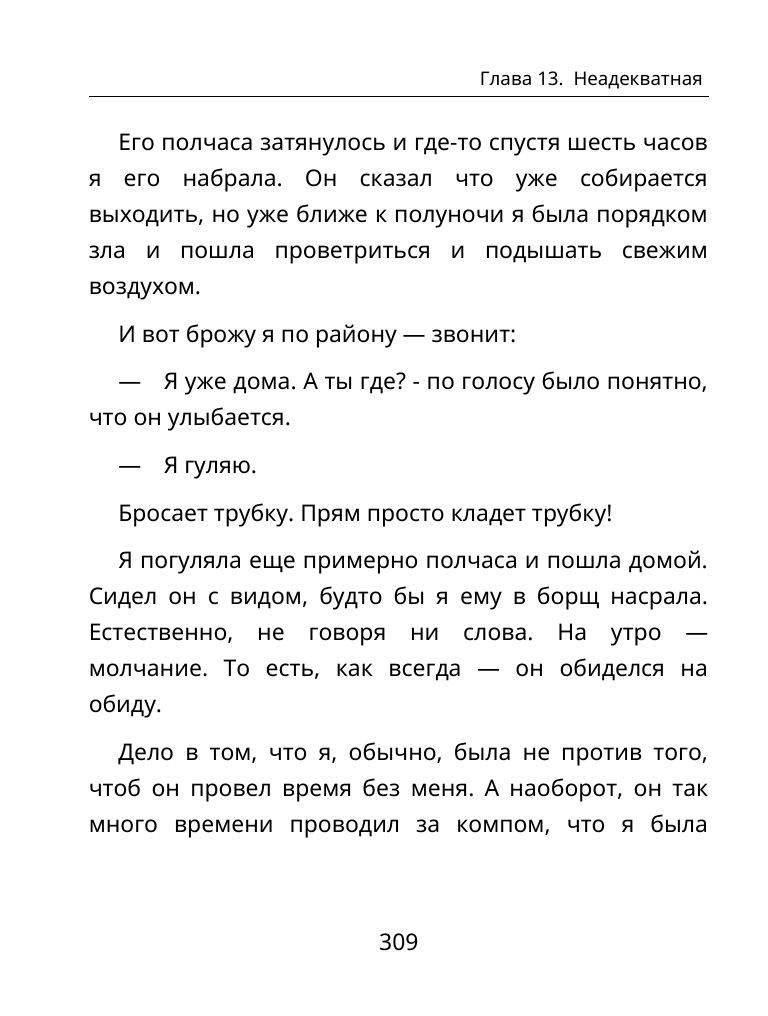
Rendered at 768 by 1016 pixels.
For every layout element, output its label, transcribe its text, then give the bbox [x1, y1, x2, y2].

text Дело в том, что я, обычно, была не против того, чтоб он провел время без меня. А наоборот, он так много времени проводил за компом, что я была [88, 736, 709, 839]
list Я гуляю. [88, 449, 709, 480]
text Бросает трубку. Прям просто кладет трубку! [88, 497, 709, 528]
text И вот брожу я по району — звонит: [88, 317, 709, 349]
list Я уже дома. А ты где? - по голосу было понятно, что он улыбается. [88, 365, 709, 432]
text Я погуляла еще примерно полчаса и пошла домой. Сидел он с видом, будто бы я ему в борщ насрала. Естественно, не говоря ни слова. На утро — молчание. То есть, как всегда — он обиделся на обиду. [88, 544, 709, 719]
text Его полчаса затянулось и где-то спустя шесть часов я его набрала. Он сказал что уже собирается выходить, но уже ближе к полуночи я была порядком зла и пошла проветриться и подышать свежим воздухом. [88, 126, 709, 301]
